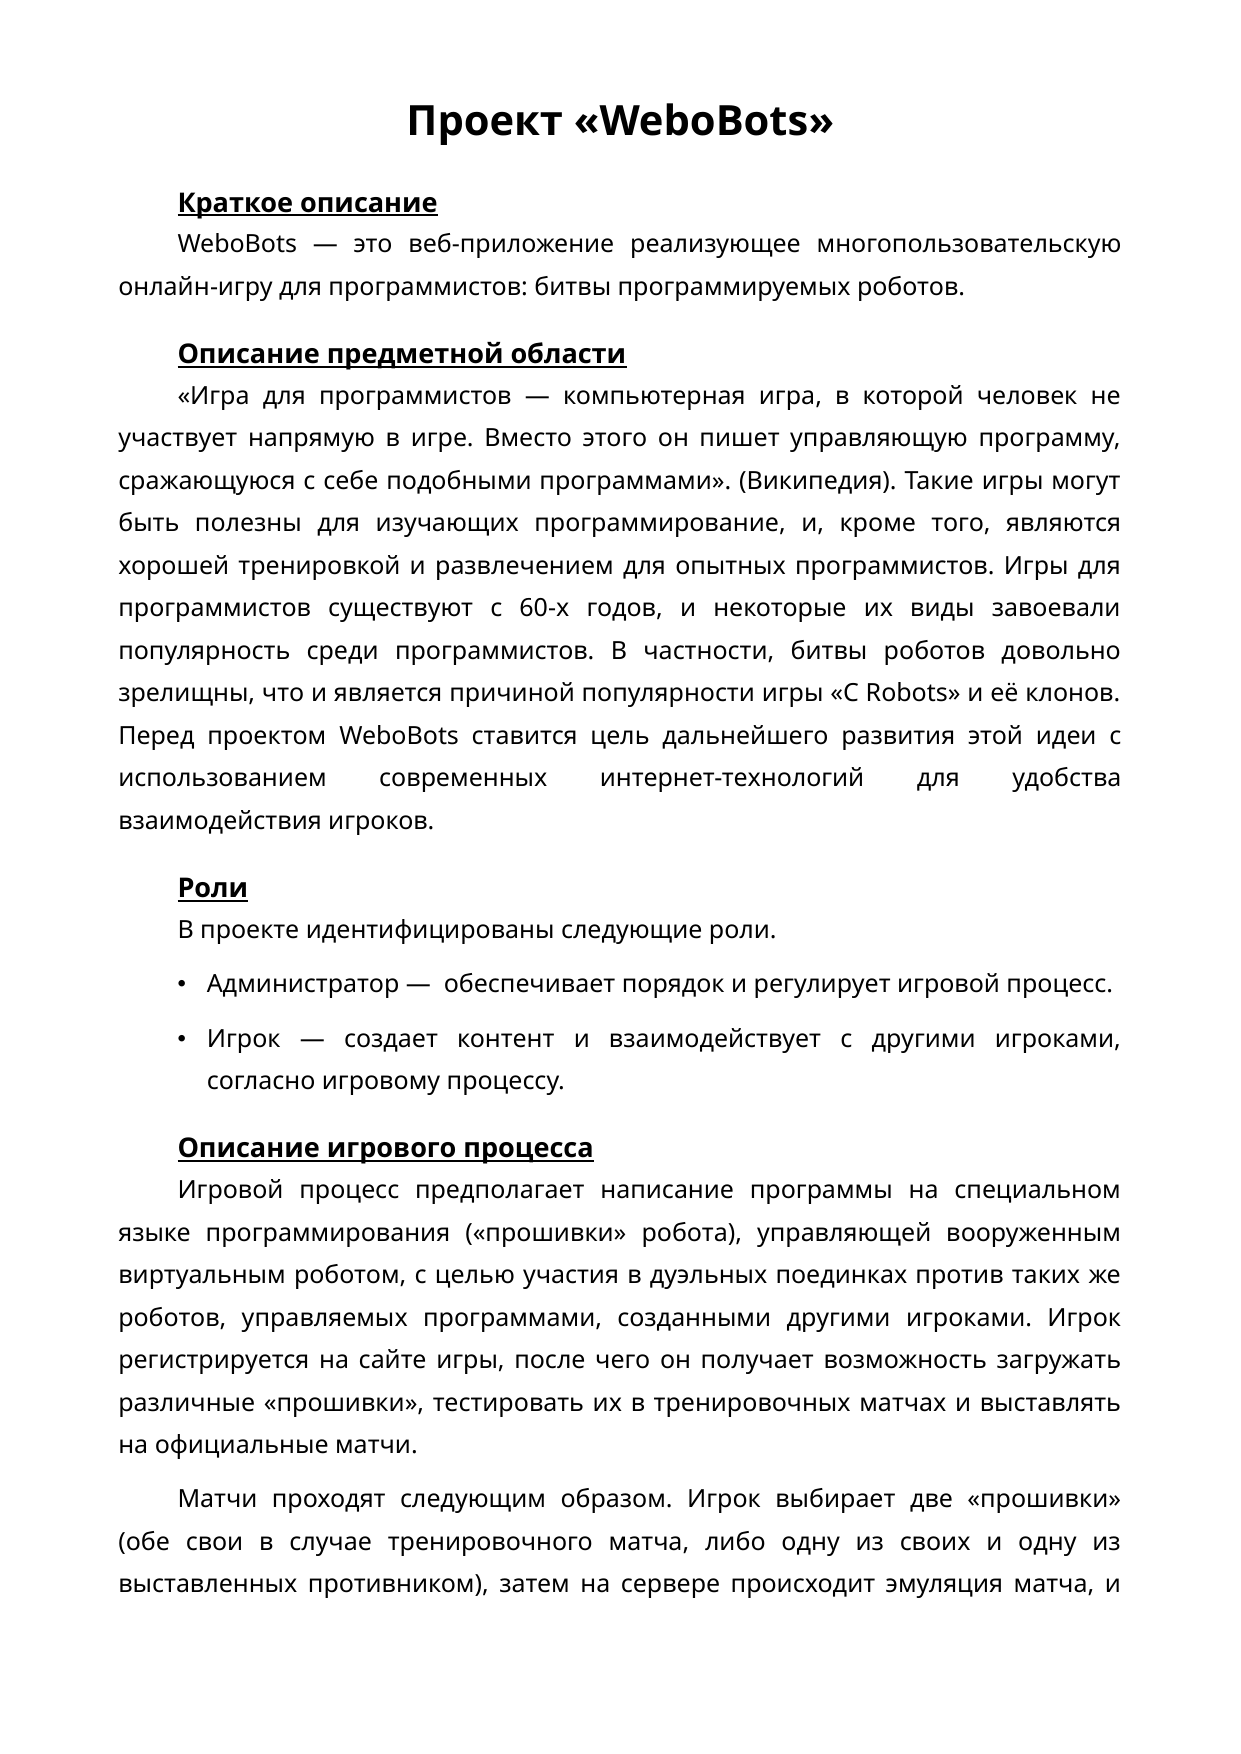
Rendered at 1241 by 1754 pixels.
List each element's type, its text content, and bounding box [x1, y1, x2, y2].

text Описание игрового процесса [177, 1129, 1063, 1166]
text Краткое описание [177, 183, 1063, 220]
list Администратор — обеспечивает порядок и регулирует игровой процесс. [177, 966, 1122, 1000]
text Игровой процесс предполагает написание программы на специальном языке программирования («прошивки» робота), управляющей вооруженным виртуальным роботом, с целью участия в дуэльных поединках против таких же роботов, управляемых программами, созданными другими игроками. Игрок регистрируется на сайте игры, после чего он получает возможность загружать различные «прошивки», тестировать их в тренировочных матчах и выставлять на официальные матчи. [118, 1172, 1122, 1461]
text «Игра для программистов — компьютерная игра, в которой человек не участвует напрямую в игре. Вместо этого он пишет управляющую программу, сражающуюся с себе подобными программами». (Википедия). Такие игры могут быть полезны для изучающих программирование, и, кроме того, являются хорошей тренировкой и развлечением для опытных программистов. Игры для программистов существуют с 60-х годов, и некоторые их виды завоевали популярность среди программистов. В частности, битвы роботов довольно зрелищны, что и является причиной популярности игры «C Robots» и её клонов. Перед проектом WeboBots ставится цель дальнейшего развития этой идеи с использованием современных интернет-технологий для удобства взаимодействия игроков. [118, 378, 1122, 837]
text Роли [177, 869, 1063, 906]
text Описание предметной области [177, 335, 1063, 372]
list Игрок — создает контент и взаимодействует с другими игроками, согласно игровому процессу. [177, 1020, 1122, 1097]
text В проекте идентифицированы следующие роли. [118, 912, 1122, 946]
text Матчи проходят следующим образом. Игрок выбирает две «прошивки» (обе свои в случае тренировочного матча, либо одну из своих и одну из выставленных противником), затем на сервере происходит эмуляция матча, и [118, 1481, 1122, 1600]
text WeboBots — это веб-приложение реализующее многопользовательскую онлайн‑игру для программистов: битвы программируемых роботов. [118, 226, 1122, 303]
text Проект «WeboBots» [118, 91, 1122, 148]
